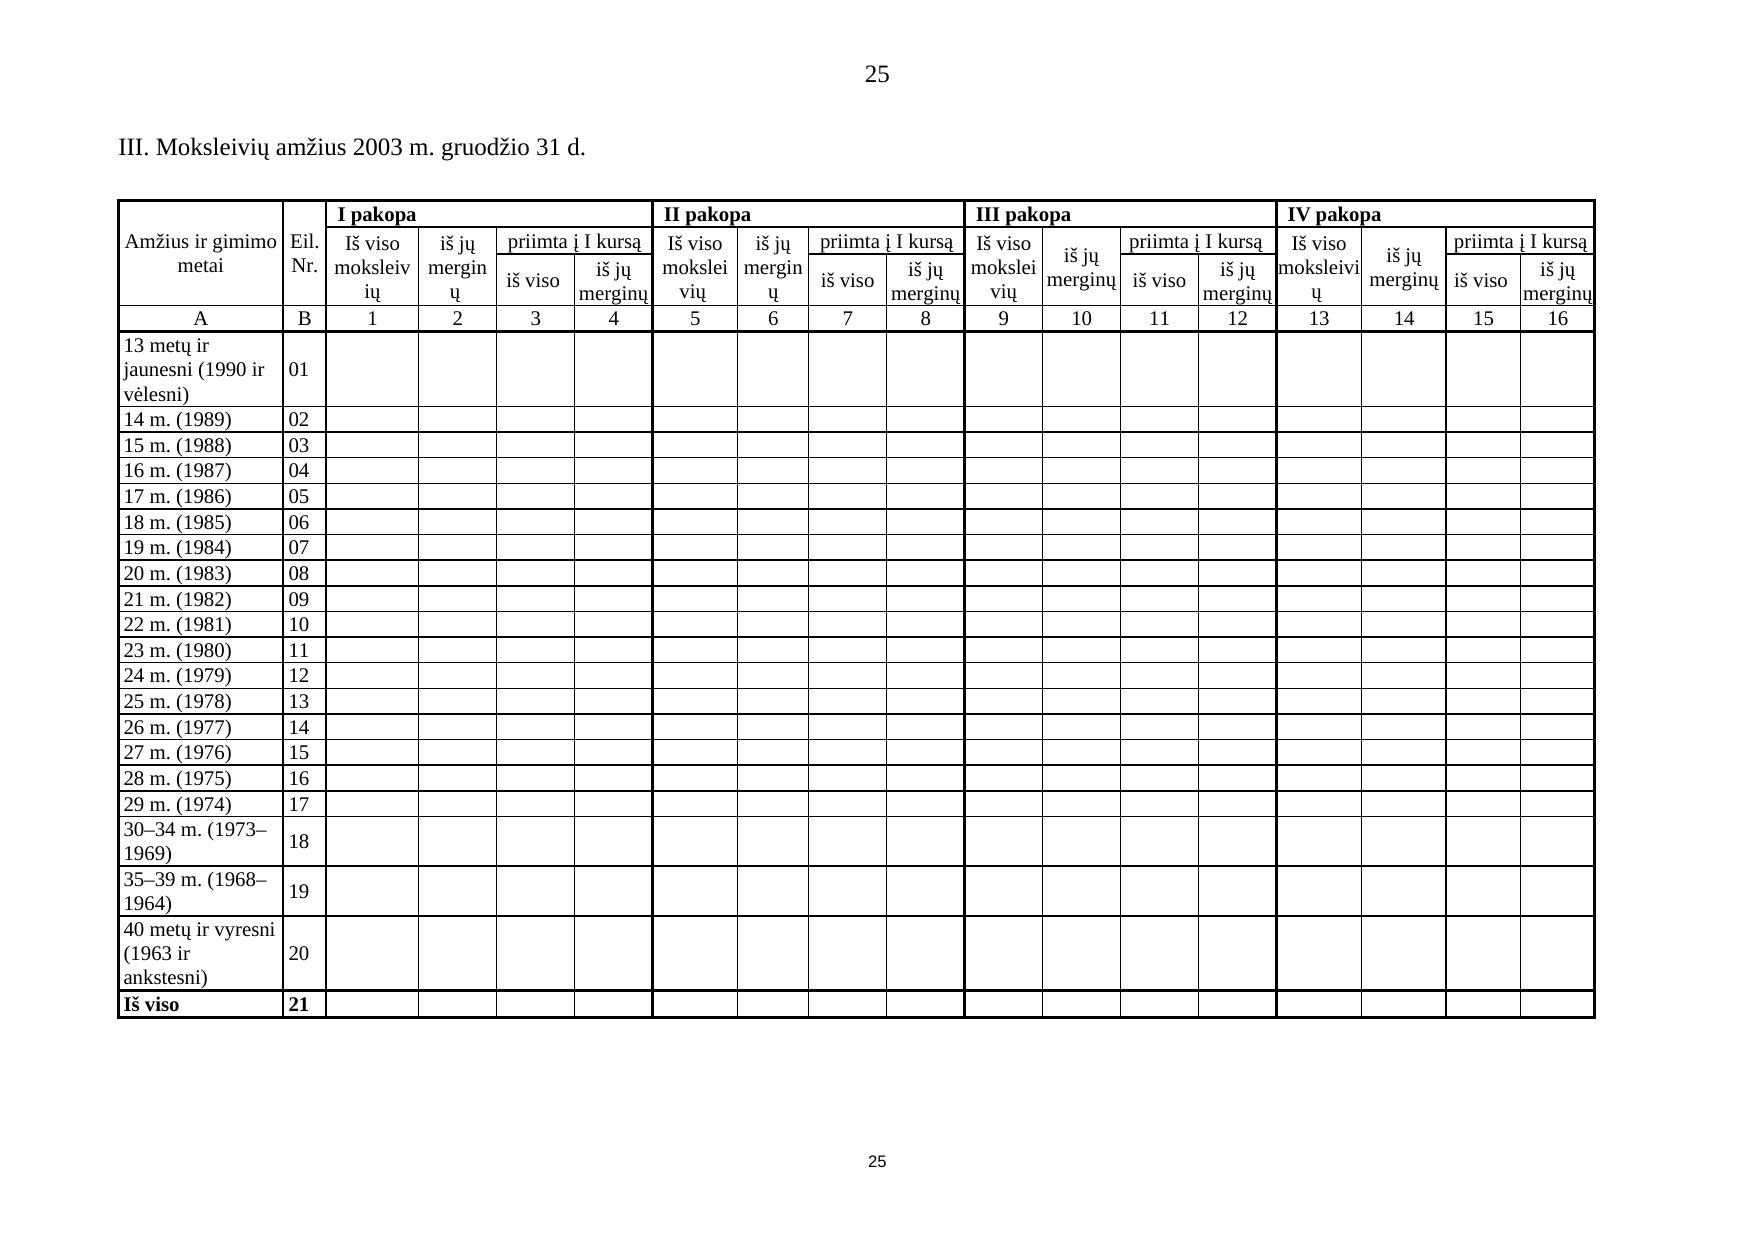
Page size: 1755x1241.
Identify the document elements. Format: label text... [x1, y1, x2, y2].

table_cell [738, 766, 808, 790]
table_cell 26 m. (1977) [120, 715, 282, 739]
table_cell [1278, 535, 1361, 559]
table_cell [1447, 433, 1520, 457]
table_cell [654, 867, 737, 915]
table_cell [1199, 867, 1275, 915]
table_cell [1521, 715, 1593, 739]
table_cell iš jų merginų [1362, 228, 1445, 304]
table_cell [1121, 484, 1198, 508]
table_cell [327, 689, 418, 713]
table_cell [327, 484, 418, 508]
table_cell [497, 458, 574, 482]
table_header Eil. Nr. [284, 202, 325, 304]
table_cell [497, 638, 574, 662]
table_cell [738, 433, 808, 457]
table_cell 23 m. (1980) [120, 638, 282, 662]
table_cell [966, 561, 1042, 585]
table_cell [1521, 817, 1593, 865]
table_cell [419, 561, 496, 585]
table_cell 8 [887, 306, 963, 330]
table_cell priimta į I kursą [497, 228, 651, 253]
table_cell 13 metų ir jaunesni (1990 ir vėlesni) [120, 333, 282, 406]
table_cell 10 [1043, 306, 1120, 330]
table_cell 16 [284, 766, 325, 790]
table_cell [966, 535, 1042, 559]
table_cell [1199, 510, 1275, 534]
table_cell [1521, 663, 1593, 687]
table_cell iš viso [1121, 255, 1198, 304]
table_cell [809, 638, 886, 662]
table_cell [966, 612, 1042, 636]
table_cell [575, 535, 651, 559]
table_cell [1521, 917, 1593, 989]
table_cell [1199, 792, 1275, 816]
table_cell 7 [809, 306, 886, 330]
table_cell [809, 510, 886, 534]
table_cell [738, 740, 808, 764]
table_cell [419, 715, 496, 739]
table_cell [887, 535, 963, 559]
table_cell Iš viso moksleivių [1278, 228, 1361, 304]
table_cell 9 [966, 306, 1042, 330]
table_cell [419, 612, 496, 636]
table_cell [575, 663, 651, 687]
table_cell [1121, 740, 1198, 764]
table_cell [1043, 458, 1120, 482]
table_cell [1043, 638, 1120, 662]
table_cell [1278, 484, 1361, 508]
table_cell [1278, 638, 1361, 662]
table_cell [1447, 817, 1520, 865]
table_cell [327, 917, 418, 989]
table_cell 4 [575, 306, 651, 330]
table_cell [1121, 407, 1198, 431]
table_cell [887, 587, 963, 611]
table_cell [1043, 740, 1120, 764]
table_cell [419, 587, 496, 611]
table_cell [654, 484, 737, 508]
table_cell [419, 535, 496, 559]
table_cell [1447, 792, 1520, 816]
table_cell [1121, 766, 1198, 790]
table_cell [1199, 766, 1275, 790]
table_cell [575, 510, 651, 534]
table_cell 6 [738, 306, 808, 330]
table_cell [1043, 867, 1120, 915]
table_header III pakopa [966, 202, 1275, 226]
table_cell [1121, 689, 1198, 713]
table_cell [1447, 407, 1520, 431]
table_cell [1199, 484, 1275, 508]
table_cell [738, 612, 808, 636]
table_cell [809, 689, 886, 713]
table_cell [327, 510, 418, 534]
table_cell iš jų merginų [419, 228, 496, 304]
table_cell [738, 510, 808, 534]
table_cell [575, 587, 651, 611]
table_cell [1043, 663, 1120, 687]
table_cell [887, 433, 963, 457]
table_cell [887, 817, 963, 865]
table_cell [887, 458, 963, 482]
table_cell [738, 535, 808, 559]
table_cell [1362, 638, 1445, 662]
table_cell [1199, 458, 1275, 482]
table_cell [1447, 689, 1520, 713]
table_cell 13 [1278, 306, 1361, 330]
table_cell [1521, 689, 1593, 713]
table_cell [419, 792, 496, 816]
table_cell [738, 458, 808, 482]
table_cell [1121, 561, 1198, 585]
table_cell [1521, 740, 1593, 764]
table_cell 22 m. (1981) [120, 612, 282, 636]
table_cell [738, 992, 808, 1016]
table_cell [654, 663, 737, 687]
table_cell [738, 663, 808, 687]
table_cell [327, 715, 418, 739]
table_cell [497, 792, 574, 816]
table_cell [738, 917, 808, 989]
table_cell [1278, 510, 1361, 534]
table_cell [738, 638, 808, 662]
table_cell 19 [284, 867, 325, 915]
table_cell [327, 433, 418, 457]
table_cell 16 [1521, 306, 1593, 330]
table_cell [1121, 663, 1198, 687]
table_cell [966, 333, 1042, 406]
table_cell 20 [284, 917, 325, 989]
table_cell [1043, 792, 1120, 816]
table_cell [966, 433, 1042, 457]
table_cell [1278, 587, 1361, 611]
table_cell [1447, 766, 1520, 790]
table_cell [1121, 433, 1198, 457]
table_cell [1043, 535, 1120, 559]
table_cell [419, 458, 496, 482]
table_cell [738, 333, 808, 406]
table_cell [1521, 561, 1593, 585]
table_cell [1362, 917, 1445, 989]
table_cell [1199, 917, 1275, 989]
table_cell 13 [284, 689, 325, 713]
table_cell [497, 715, 574, 739]
table_cell [327, 992, 418, 1016]
table_cell [1447, 612, 1520, 636]
table_cell [654, 715, 737, 739]
table_cell [327, 535, 418, 559]
table_cell [809, 561, 886, 585]
table_cell [497, 484, 574, 508]
table_cell [966, 766, 1042, 790]
table_cell [419, 689, 496, 713]
table_cell [1362, 458, 1445, 482]
table_cell [1362, 689, 1445, 713]
table_cell [1121, 817, 1198, 865]
table_cell 04 [284, 458, 325, 482]
table_cell [1278, 740, 1361, 764]
table_cell [497, 535, 574, 559]
table_cell Iš viso moksleivių [327, 228, 418, 304]
table_cell 03 [284, 433, 325, 457]
table_cell [809, 433, 886, 457]
table_cell [1121, 535, 1198, 559]
table_cell [654, 587, 737, 611]
table_cell [419, 433, 496, 457]
table_cell [1447, 992, 1520, 1016]
table_cell [1278, 792, 1361, 816]
table_cell [575, 917, 651, 989]
table_cell [1362, 792, 1445, 816]
table_cell [887, 407, 963, 431]
table_cell [497, 433, 574, 457]
table_cell 14 [284, 715, 325, 739]
table_cell [1199, 561, 1275, 585]
table_cell [887, 867, 963, 915]
table_cell [419, 917, 496, 989]
table_cell iš jų merginų [1199, 255, 1275, 304]
table_cell [1362, 484, 1445, 508]
table_cell [809, 867, 886, 915]
table_cell [654, 458, 737, 482]
table_cell [809, 715, 886, 739]
table_cell [1447, 458, 1520, 482]
table_cell [1447, 867, 1520, 915]
table_cell 11 [284, 638, 325, 662]
table_cell [419, 663, 496, 687]
table_cell 25 m. (1978) [120, 689, 282, 713]
table_cell [809, 792, 886, 816]
table_cell 14 [1362, 306, 1445, 330]
table_cell [1521, 612, 1593, 636]
table_cell [1521, 587, 1593, 611]
table_cell [1521, 458, 1593, 482]
table_cell [1278, 766, 1361, 790]
table_cell [1521, 333, 1593, 406]
table_cell 16 m. (1987) [120, 458, 282, 482]
table_cell [497, 333, 574, 406]
table_cell [738, 407, 808, 431]
table_cell [887, 689, 963, 713]
table_cell [1199, 587, 1275, 611]
table_cell [575, 689, 651, 713]
table_cell [575, 740, 651, 764]
table_cell [654, 689, 737, 713]
table_cell 02 [284, 407, 325, 431]
table_cell [1362, 766, 1445, 790]
table_cell [809, 817, 886, 865]
table_header II pakopa [654, 202, 963, 226]
table_cell 29 m. (1974) [120, 792, 282, 816]
table_cell [1043, 484, 1120, 508]
table_cell iš jų merginų [887, 255, 963, 304]
table_cell [1278, 715, 1361, 739]
table_cell [327, 458, 418, 482]
table_cell [654, 740, 737, 764]
table_cell 40 metų ir vyresni (1963 ir ankstesni) [120, 917, 282, 989]
table_cell [1199, 663, 1275, 687]
table_cell [575, 458, 651, 482]
table_cell [809, 587, 886, 611]
table_cell [1362, 433, 1445, 457]
table_cell [966, 587, 1042, 611]
table_cell [1362, 992, 1445, 1016]
table_cell [1121, 992, 1198, 1016]
table_cell [1199, 535, 1275, 559]
table_cell [1121, 458, 1198, 482]
table_cell [1521, 407, 1593, 431]
table_cell 12 [1199, 306, 1275, 330]
table_cell [1362, 535, 1445, 559]
table_cell [654, 561, 737, 585]
table_cell [1278, 817, 1361, 865]
table_cell [497, 510, 574, 534]
table_cell [1447, 638, 1520, 662]
table_cell [1199, 333, 1275, 406]
table_cell [497, 612, 574, 636]
table_cell priimta į I kursą [1121, 228, 1275, 253]
table_cell [887, 333, 963, 406]
table_cell [654, 917, 737, 989]
table_cell [966, 992, 1042, 1016]
table_cell [966, 689, 1042, 713]
table_cell [1121, 510, 1198, 534]
table_cell [1199, 407, 1275, 431]
table_cell [966, 484, 1042, 508]
table_cell [966, 792, 1042, 816]
table_cell 28 m. (1975) [120, 766, 282, 790]
table_cell 20 m. (1983) [120, 561, 282, 585]
table_cell A [120, 306, 282, 330]
table_header IV pakopa [1278, 202, 1593, 226]
table_cell [1521, 535, 1593, 559]
table_cell [327, 333, 418, 406]
table_cell [1278, 433, 1361, 457]
table_cell [966, 663, 1042, 687]
table_cell [327, 740, 418, 764]
table_cell [575, 817, 651, 865]
table_cell [575, 992, 651, 1016]
table_cell Iš viso [120, 992, 282, 1016]
table_cell [887, 612, 963, 636]
table_cell 15 [1447, 306, 1520, 330]
table_cell [1447, 663, 1520, 687]
table_cell [1043, 817, 1120, 865]
table_cell 19 m. (1984) [120, 535, 282, 559]
table_cell [1199, 612, 1275, 636]
table_cell [1278, 992, 1361, 1016]
table_cell [809, 612, 886, 636]
table_cell [738, 792, 808, 816]
table_cell [1278, 458, 1361, 482]
table_cell [1362, 561, 1445, 585]
table_cell [1043, 715, 1120, 739]
table_cell 01 [284, 333, 325, 406]
table_cell [1121, 587, 1198, 611]
table_cell [654, 535, 737, 559]
table_cell [497, 587, 574, 611]
table_cell [809, 407, 886, 431]
table_cell [1043, 587, 1120, 611]
table_cell [1521, 792, 1593, 816]
table_cell [419, 817, 496, 865]
table_cell [1121, 333, 1198, 406]
table_cell [497, 817, 574, 865]
table_cell [966, 867, 1042, 915]
table_cell [419, 992, 496, 1016]
table_cell [1447, 484, 1520, 508]
table_cell [327, 766, 418, 790]
table_cell [1278, 663, 1361, 687]
table_cell priimta į I kursą [809, 228, 963, 253]
table_cell [809, 766, 886, 790]
table_cell [327, 612, 418, 636]
table_cell [887, 792, 963, 816]
table_cell [497, 992, 574, 1016]
table_cell [654, 612, 737, 636]
table_cell [1447, 561, 1520, 585]
table_cell [966, 458, 1042, 482]
table_cell [327, 867, 418, 915]
table_cell [1362, 612, 1445, 636]
table_cell [327, 792, 418, 816]
table_cell 30–34 m. (1973–1969) [120, 817, 282, 865]
table_cell 15 [284, 740, 325, 764]
table_cell [1199, 715, 1275, 739]
table_cell 10 [284, 612, 325, 636]
table_cell [1521, 766, 1593, 790]
table_cell [654, 638, 737, 662]
table_cell 08 [284, 561, 325, 585]
table_cell [1362, 333, 1445, 406]
table_cell [1199, 740, 1275, 764]
table_cell 05 [284, 484, 325, 508]
table_cell [575, 867, 651, 915]
table_cell [1043, 612, 1120, 636]
table_cell [887, 917, 963, 989]
table_cell [1278, 917, 1361, 989]
table_cell [419, 766, 496, 790]
table_cell [1521, 867, 1593, 915]
table_cell [1043, 333, 1120, 406]
table_header I pakopa [327, 202, 651, 226]
table_cell [738, 817, 808, 865]
table_cell 17 m. (1986) [120, 484, 282, 508]
table_cell [966, 638, 1042, 662]
table_cell [419, 407, 496, 431]
table_cell [738, 715, 808, 739]
table_cell [419, 740, 496, 764]
table_cell [497, 766, 574, 790]
table_cell [327, 817, 418, 865]
table_cell [1121, 917, 1198, 989]
table_cell 06 [284, 510, 325, 534]
table_cell [327, 638, 418, 662]
table_cell [809, 333, 886, 406]
table_cell [1199, 433, 1275, 457]
table_cell iš jų merginų [1043, 228, 1120, 304]
table_cell [809, 663, 886, 687]
table_cell [1043, 992, 1120, 1016]
table_cell [497, 663, 574, 687]
table_cell [887, 992, 963, 1016]
table_cell [809, 535, 886, 559]
table_cell [327, 587, 418, 611]
table_cell [1278, 612, 1361, 636]
table_cell [575, 715, 651, 739]
table_cell [887, 484, 963, 508]
table_cell [738, 867, 808, 915]
table_cell [575, 433, 651, 457]
table_cell [966, 510, 1042, 534]
table_cell [1043, 510, 1120, 534]
table_cell [1199, 638, 1275, 662]
table_cell [654, 766, 737, 790]
table_cell [497, 561, 574, 585]
table_cell 18 m. (1985) [120, 510, 282, 534]
table_cell [497, 867, 574, 915]
table_cell [1043, 407, 1120, 431]
table_cell [1521, 638, 1593, 662]
table_cell 18 [284, 817, 325, 865]
table_cell Iš viso moksleivių [654, 228, 737, 304]
table_cell 35–39 m. (1968–1964) [120, 867, 282, 915]
table_cell [1447, 535, 1520, 559]
table_cell 15 m. (1988) [120, 433, 282, 457]
table_cell [887, 663, 963, 687]
table_cell [966, 817, 1042, 865]
table_cell [1362, 663, 1445, 687]
table_cell [1521, 484, 1593, 508]
table_cell [1121, 612, 1198, 636]
table_cell priimta į I kursą [1447, 228, 1593, 253]
table_cell [654, 510, 737, 534]
table_cell [497, 740, 574, 764]
table_cell [1121, 867, 1198, 915]
table_cell [654, 407, 737, 431]
table_cell [575, 766, 651, 790]
table_cell [1043, 689, 1120, 713]
table_cell [1447, 740, 1520, 764]
table_cell 17 [284, 792, 325, 816]
table_cell [1199, 689, 1275, 713]
table_cell [654, 333, 737, 406]
table_cell [1043, 917, 1120, 989]
table_cell [1121, 715, 1198, 739]
table_cell 24 m. (1979) [120, 663, 282, 687]
table_cell [1362, 587, 1445, 611]
text III. Moksleivių amžius 2003 m. gruodžio 31 d. [118, 132, 1636, 161]
table_cell [738, 484, 808, 508]
table_cell [1278, 867, 1361, 915]
table_cell [1043, 766, 1120, 790]
table_cell [654, 817, 737, 865]
table_cell [809, 992, 886, 1016]
table_cell [887, 510, 963, 534]
table_cell [327, 663, 418, 687]
table_cell Iš viso moksleivių [966, 228, 1042, 304]
table_cell [738, 561, 808, 585]
table_cell iš jų merginų [1521, 255, 1593, 304]
table_cell [575, 561, 651, 585]
table_cell [966, 407, 1042, 431]
table_cell [1043, 433, 1120, 457]
table_cell [1199, 992, 1275, 1016]
table_cell [575, 484, 651, 508]
table_cell 2 [419, 306, 496, 330]
table_cell iš viso [497, 255, 574, 304]
table_cell [966, 917, 1042, 989]
table_cell [1362, 817, 1445, 865]
table_cell [738, 587, 808, 611]
table_cell 3 [497, 306, 574, 330]
table_cell [419, 484, 496, 508]
table_cell [575, 333, 651, 406]
table_cell [809, 740, 886, 764]
table_cell [1278, 689, 1361, 713]
table_cell [809, 917, 886, 989]
table_cell 21 m. (1982) [120, 587, 282, 611]
table_cell 12 [284, 663, 325, 687]
table_cell [419, 867, 496, 915]
table_cell [1447, 333, 1520, 406]
table_cell [575, 612, 651, 636]
table_cell [887, 561, 963, 585]
table_cell iš jų merginų [575, 255, 651, 304]
table_cell B [284, 306, 325, 330]
table_cell 14 m. (1989) [120, 407, 282, 431]
table_cell [497, 917, 574, 989]
table_cell [1121, 638, 1198, 662]
table_cell [1362, 740, 1445, 764]
table_cell 11 [1121, 306, 1198, 330]
table_cell [654, 433, 737, 457]
table_cell [1447, 715, 1520, 739]
table_cell 1 [327, 306, 418, 330]
table_cell 07 [284, 535, 325, 559]
table_cell [1199, 817, 1275, 865]
table_cell iš viso [1447, 255, 1520, 304]
table_cell [1447, 510, 1520, 534]
table_cell [887, 740, 963, 764]
table_cell [1521, 992, 1593, 1016]
table_cell [654, 792, 737, 816]
table_cell [1521, 433, 1593, 457]
table_cell 21 [284, 992, 325, 1016]
table_header Amžius ir gimimo metai [120, 202, 282, 304]
table_cell [1362, 867, 1445, 915]
table_cell [809, 458, 886, 482]
table_cell [809, 484, 886, 508]
table_cell 5 [654, 306, 737, 330]
table_cell [1278, 561, 1361, 585]
table_cell [419, 333, 496, 406]
table_cell [1521, 510, 1593, 534]
table_cell [1362, 715, 1445, 739]
table_cell [575, 638, 651, 662]
table_cell [327, 407, 418, 431]
table_cell [966, 715, 1042, 739]
table_cell [1278, 333, 1361, 406]
table_cell [497, 407, 574, 431]
table_cell [575, 792, 651, 816]
table_cell 27 m. (1976) [120, 740, 282, 764]
table_cell [1362, 407, 1445, 431]
table_cell [738, 689, 808, 713]
table_cell [1121, 792, 1198, 816]
table_cell [419, 510, 496, 534]
table_cell 09 [284, 587, 325, 611]
table_cell [1043, 561, 1120, 585]
table_cell [497, 689, 574, 713]
table_cell [654, 992, 737, 1016]
table_cell [419, 638, 496, 662]
table_cell [575, 407, 651, 431]
table_cell [1447, 587, 1520, 611]
table_cell [327, 561, 418, 585]
table_cell iš jų merginų [738, 228, 808, 304]
table_cell [887, 715, 963, 739]
table_cell [1447, 917, 1520, 989]
table_cell [1278, 407, 1361, 431]
table_cell [1362, 510, 1445, 534]
table_cell iš viso [809, 255, 886, 304]
table_cell [887, 766, 963, 790]
table_cell [966, 740, 1042, 764]
table_cell [887, 638, 963, 662]
